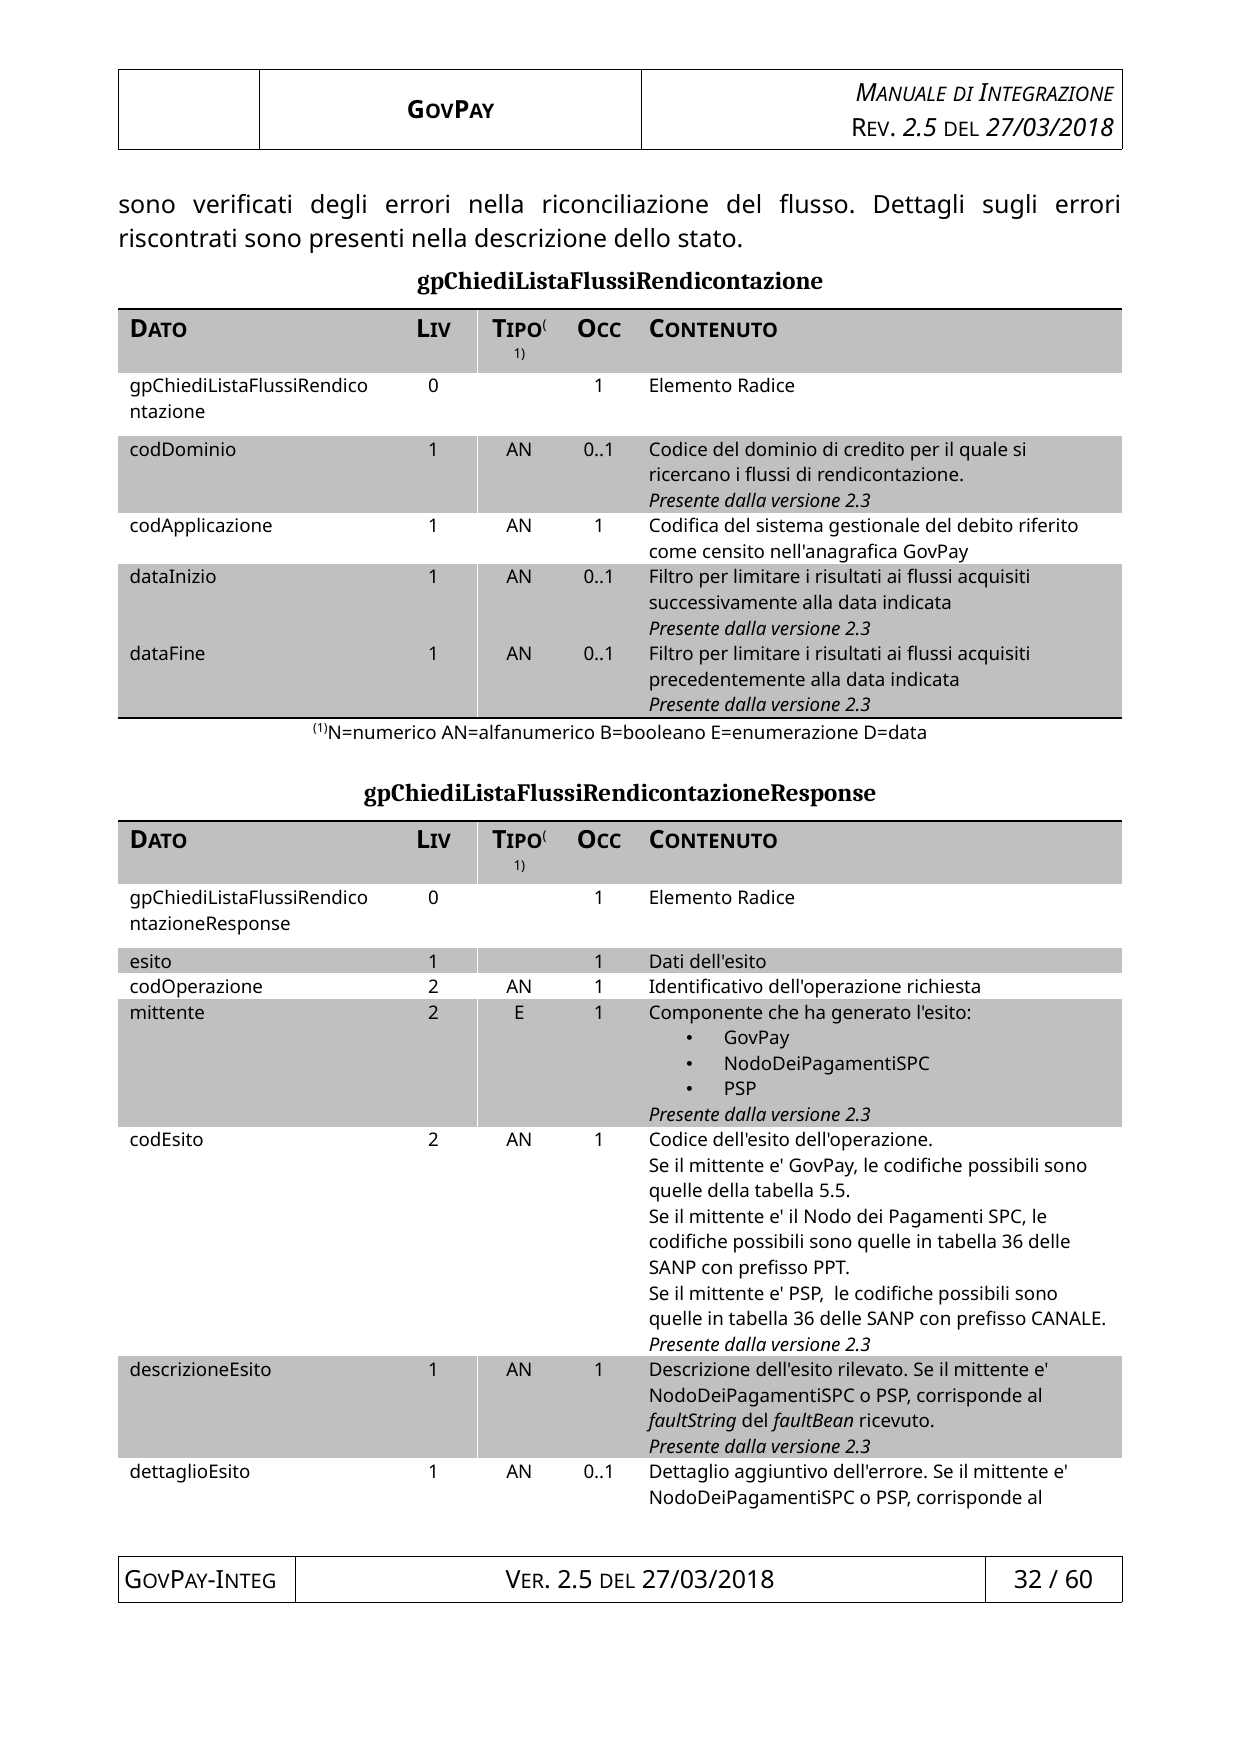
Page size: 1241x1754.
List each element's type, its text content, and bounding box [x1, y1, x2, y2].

table_cell 2 [389, 974, 477, 999]
table_cell Elemento Radice [637, 885, 1122, 948]
table_cell Codice del dominio di credito per il quale si ricercano i flussi di rendicontazione. Presente dalla versione 2.3 [637, 436, 1122, 513]
table_cell Contenuto [637, 310, 1122, 373]
table_cell 1 [561, 1127, 637, 1356]
table_cell Codifica del sistema gestionale del debito riferito come censito nell'anagrafica GovPay [637, 513, 1122, 564]
table_cell 0 [389, 885, 477, 948]
table_cell Dettaglio aggiuntivo dell'errore. Se il mittente e' NodoDeiPagamentiSPC o PSP, corrisponde al [637, 1459, 1122, 1509]
table_cell codApplicazione [118, 513, 389, 564]
table_cell 2 [389, 999, 477, 1127]
table_cell 2 [389, 1127, 477, 1356]
table_cell 1 [389, 1459, 477, 1509]
table_cell Identificativo dell'operazione richiesta [637, 974, 1122, 999]
table_cell dettaglioEsito [118, 1459, 389, 1509]
table_cell 0..1 [561, 564, 637, 640]
table_cell 1 [389, 640, 477, 717]
table_cell 1 [389, 564, 477, 640]
table_cell AN [478, 564, 561, 640]
table_cell Liv [389, 310, 477, 373]
table_cell 1 [561, 885, 637, 948]
text sono verificati degli errori nella riconciliazione del flusso. Dettagli sugli errori riscontrati sono presenti nella descrizione dello stato. [118, 186, 1122, 254]
table_cell E [478, 999, 561, 1127]
table_cell Occ [561, 822, 637, 884]
table_cell 1 [561, 1356, 637, 1458]
table_cell Occ [561, 310, 637, 373]
table_cell 0..1 [561, 640, 637, 717]
table_cell AN [478, 436, 561, 513]
table_cell dataFine [118, 640, 389, 717]
table_cell 1 [561, 513, 637, 564]
table_cell Dato [118, 310, 389, 373]
table_cell 0..1 [561, 1459, 637, 1509]
table_cell 1 [389, 1356, 477, 1458]
text (1)N=numerico AN=alfanumerico B=booleano E=enumerazione D=data [118, 719, 1122, 744]
table_cell 1 [561, 373, 637, 436]
table_cell [478, 948, 561, 973]
table_cell codDominio [118, 436, 389, 513]
table_cell 1 [561, 999, 637, 1127]
table_cell descrizioneEsito [118, 1356, 389, 1458]
table_cell 1 [561, 948, 637, 973]
table_cell Filtro per limitare i risultati ai flussi acquisiti precedentemente alla data indicata Presente dalla versione 2.3 [637, 640, 1122, 717]
table_cell esito [118, 948, 389, 973]
table_cell Tipo(1) [478, 822, 561, 884]
table_cell Dati dell'esito [637, 948, 1122, 973]
table_cell Componente che ha generato l'esito: GovPay NodoDeiPagamentiSPC PSP Presente dalla versione 2.3 [637, 999, 1122, 1127]
table_cell Tipo(1) [478, 310, 561, 373]
table_cell AN [478, 513, 561, 564]
table_header gpChiediListaFlussiRendicontazioneResponse [118, 779, 1122, 820]
table_cell Descrizione dell'esito rilevato. Se il mittente e' NodoDeiPagamentiSPC o PSP, corrisponde al faultString del faultBean ricevuto. Presente dalla versione 2.3 [637, 1356, 1122, 1458]
table_cell 0 [389, 373, 477, 436]
table_cell Elemento Radice [637, 373, 1122, 436]
table_cell AN [478, 974, 561, 999]
table_cell Liv [389, 822, 477, 884]
table_cell Dato [118, 822, 389, 884]
table_cell dataInizio [118, 564, 389, 640]
table_cell 1 [561, 974, 637, 999]
table_cell gpChiediListaFlussiRendicontazioneResponse [118, 885, 389, 948]
table_cell Contenuto [637, 822, 1122, 884]
table_cell Codice dell'esito dell'operazione. Se il mittente e' GovPay, le codifiche possibili sono quelle della tabella 5.5. Se il mittente e' il Nodo dei Pagamenti SPC, le codifiche possibili sono quelle in tabella 36 delle SANP con prefisso PPT. Se il mittente e' PSP, le codifiche possibili sono quelle in tabella 36 delle SANP con prefisso CANALE. Presente dalla versione 2.3 [637, 1127, 1122, 1356]
table_cell 1 [389, 948, 477, 973]
table_cell AN [478, 1127, 561, 1356]
table_cell [478, 373, 561, 436]
table_cell codOperazione [118, 974, 389, 999]
table_cell AN [478, 1356, 561, 1458]
table_cell AN [478, 640, 561, 717]
table_cell 1 [389, 513, 477, 564]
table_cell mittente [118, 999, 389, 1127]
table_cell Filtro per limitare i risultati ai flussi acquisiti successivamente alla data indicata Presente dalla versione 2.3 [637, 564, 1122, 640]
table_cell 1 [389, 436, 477, 513]
table_cell gpChiediListaFlussiRendicontazione [118, 373, 389, 436]
table_cell codEsito [118, 1127, 389, 1356]
table_cell [478, 885, 561, 948]
table_header gpChiediListaFlussiRendicontazione [118, 267, 1122, 308]
table_cell AN [478, 1459, 561, 1509]
table_cell 0..1 [561, 436, 637, 513]
